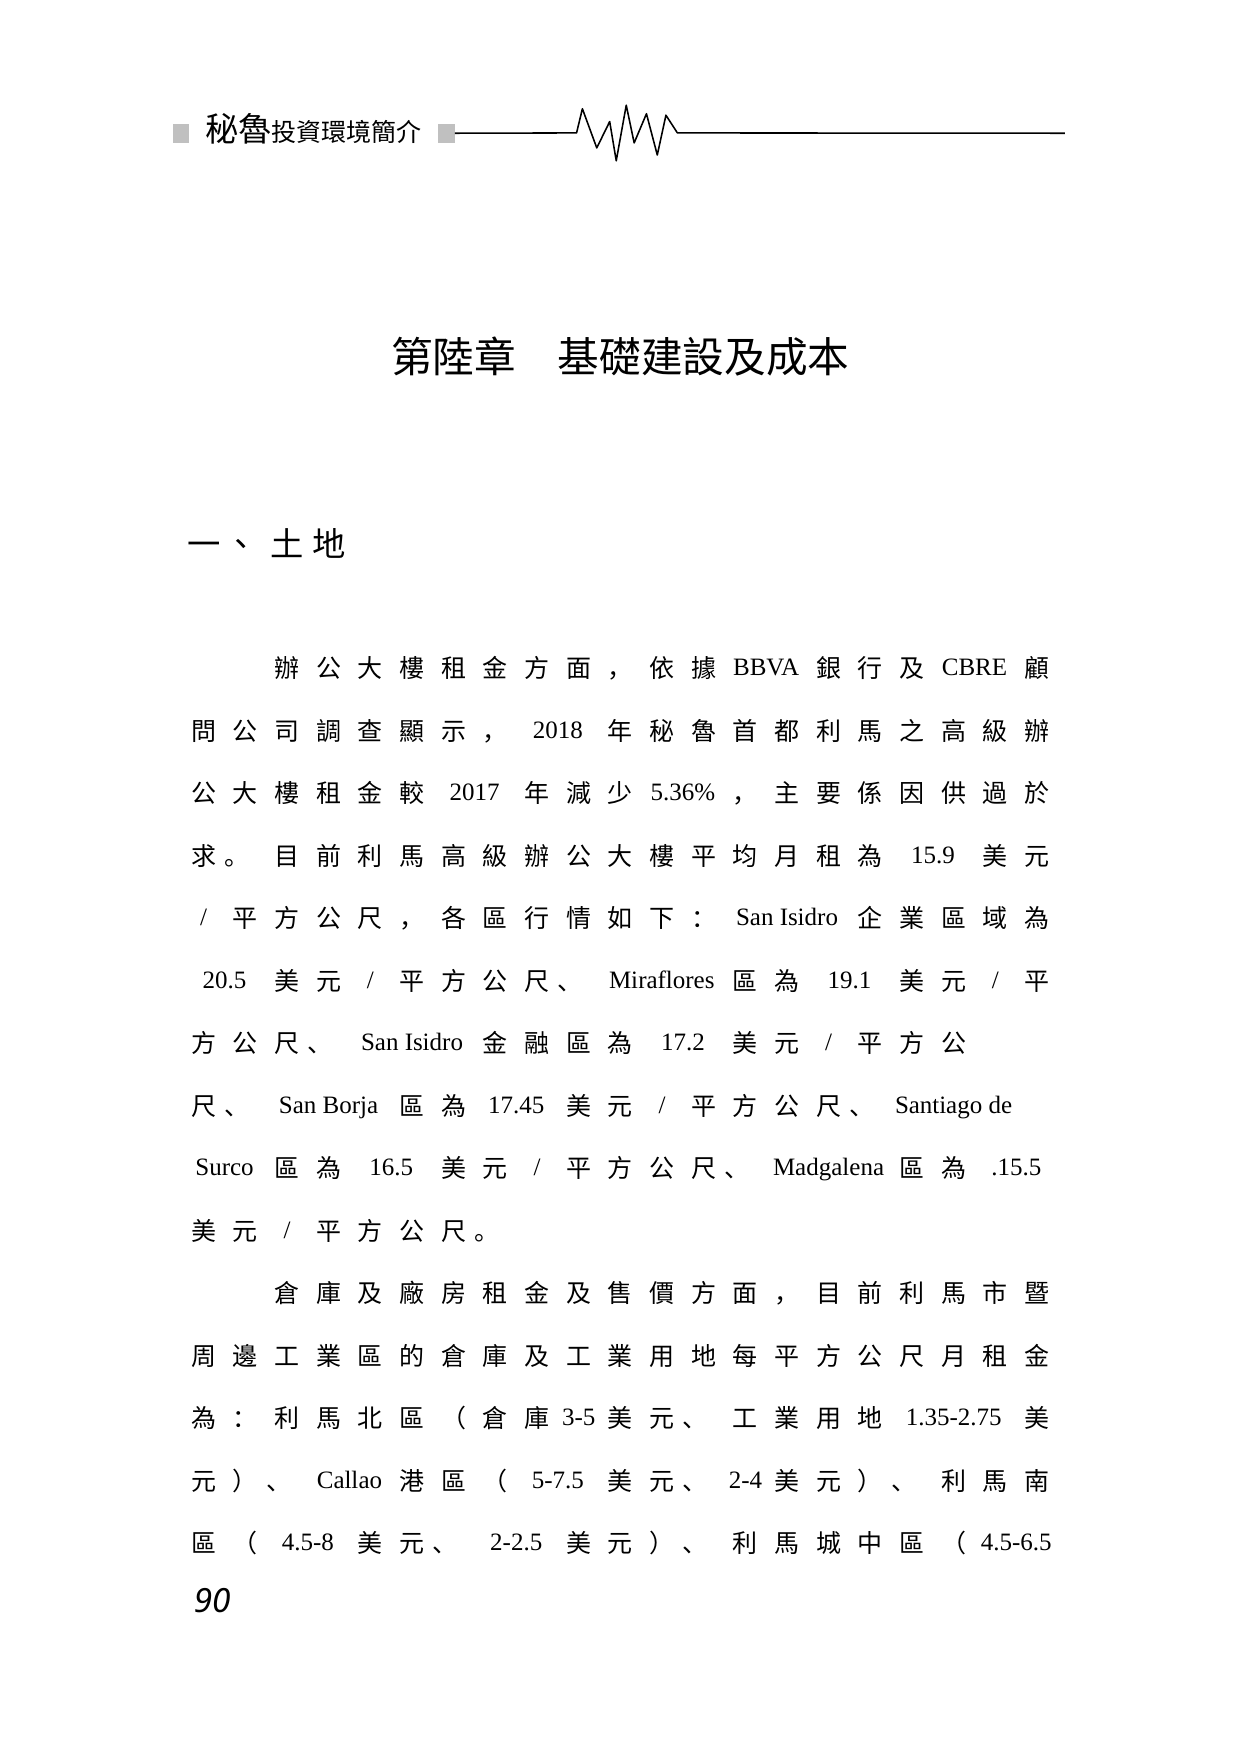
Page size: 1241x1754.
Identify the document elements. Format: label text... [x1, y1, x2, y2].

text 倉庫及廠房租金及售價方面，目前利馬市暨周邊工業區的倉庫及工業用地每平方公尺月租金為：利馬北區（倉庫3-5美元、工業用地1.35-2.75美元）、Callao港區（5-7.5美元、2-4美元）、利馬南區（4.5-8美元、2-2.5美元）、利馬城中區（4.5-6.5 [183, 1250, 1058, 1563]
text 一、土地 [183, 500, 1058, 563]
text 第陸章 基礎建設及成本 [183, 313, 1058, 375]
text 辦公大樓租金方面，依據BBVA銀行及CBRE顧問公司調查顯示，2018年秘魯首都利馬之高級辦公大樓租金較2017年減少5.36%，主要係因供過於求。目前利馬高級辦公大樓平均月租為15.9美元/平方公尺，各區行情如下：San Isidro企業區域為20.5美元/平方公尺、Miraflores區為19.1美元/平方公尺、San Isidro金融區為17.2美元/平方公尺、San Borja區為17.45美元/平方公尺、Santiago de Surco區為16.5美元/平方公尺、Madgalena區為.15.5美元/平方公尺。 [183, 625, 1058, 1250]
